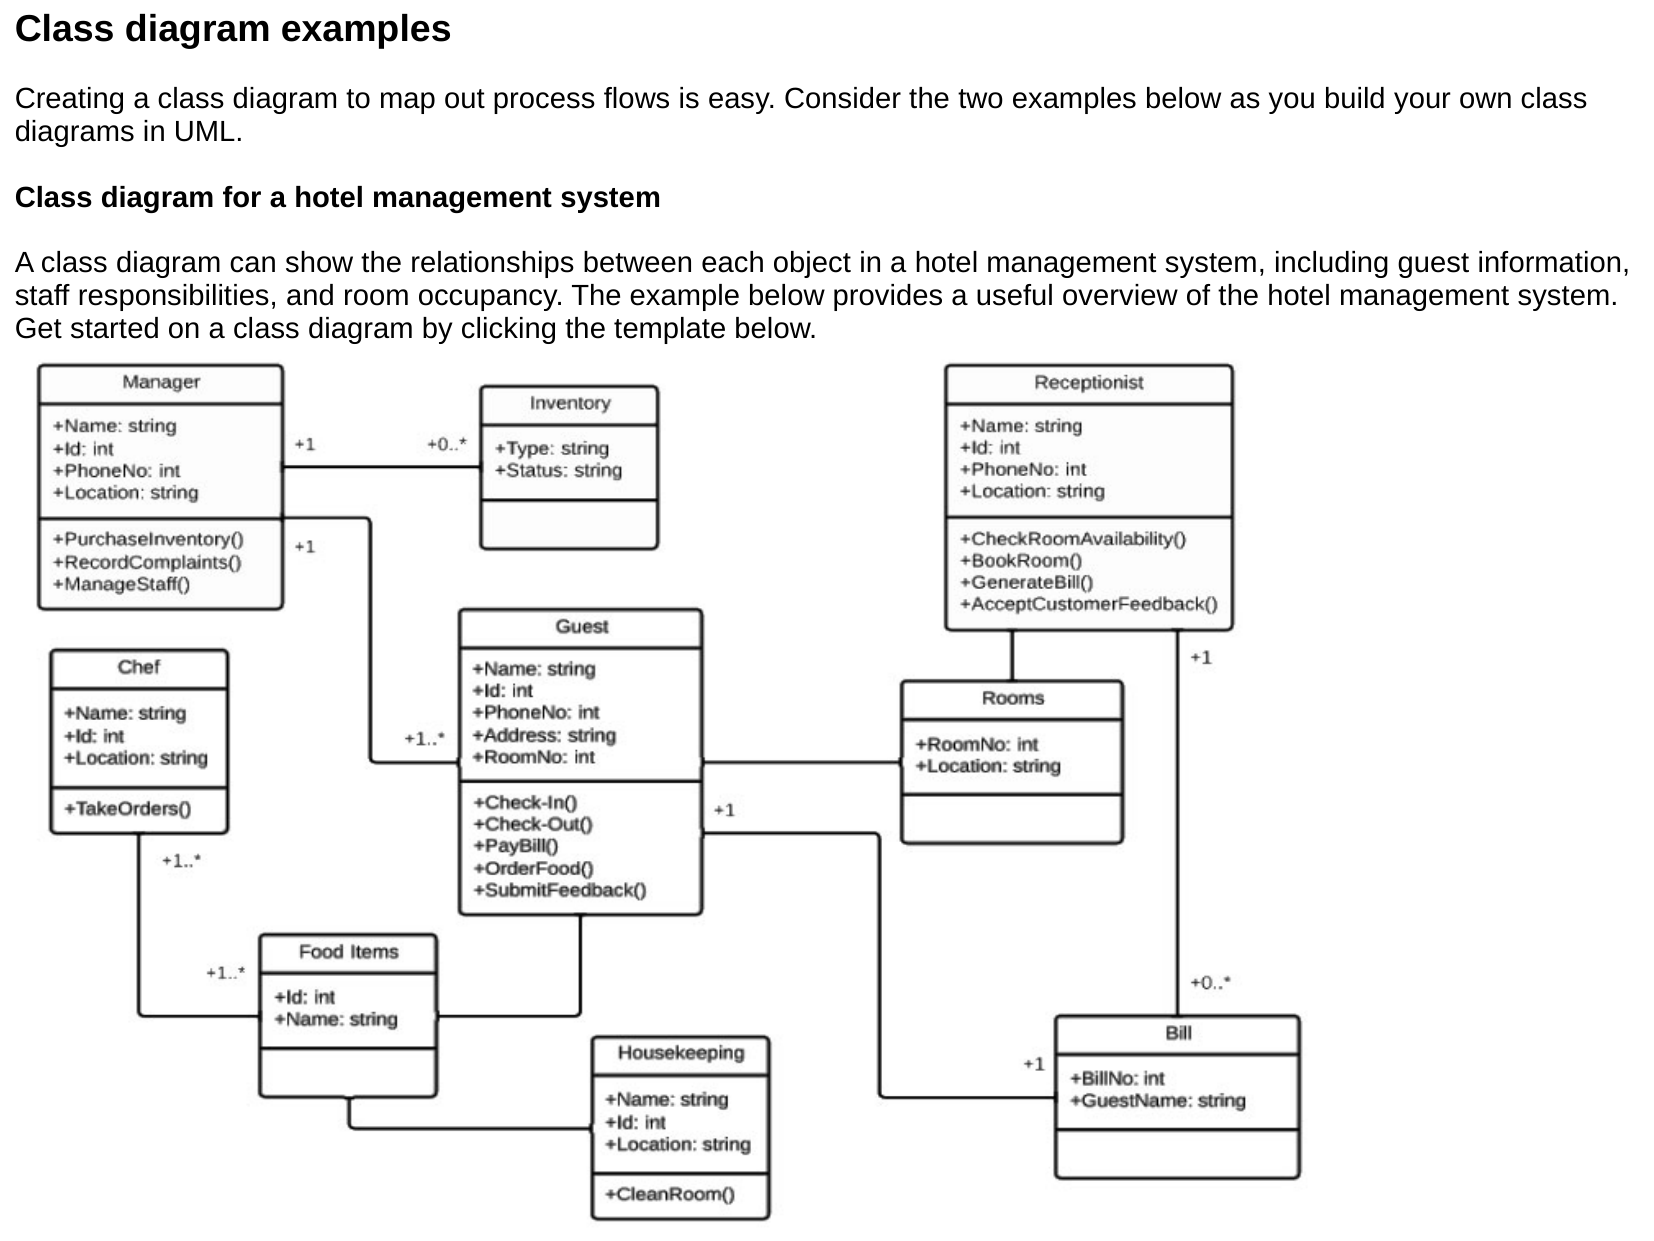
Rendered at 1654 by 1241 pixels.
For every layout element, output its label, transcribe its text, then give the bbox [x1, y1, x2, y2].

text_box Class diagram examples Creating a class diagram to map out process flows is easy. Consider the two examples below as you build your own class diagrams in UML. Class diagram for a hotel management system A class diagram can show the relationships between each object in a hotel management system, including guest information, staff responsibilities, and room occupancy. The example below provides a useful overview of the hotel management system. Get started on a class diagram by clicking the template below. [0, 0, 1654, 352]
picture [24, 348, 1329, 1235]
